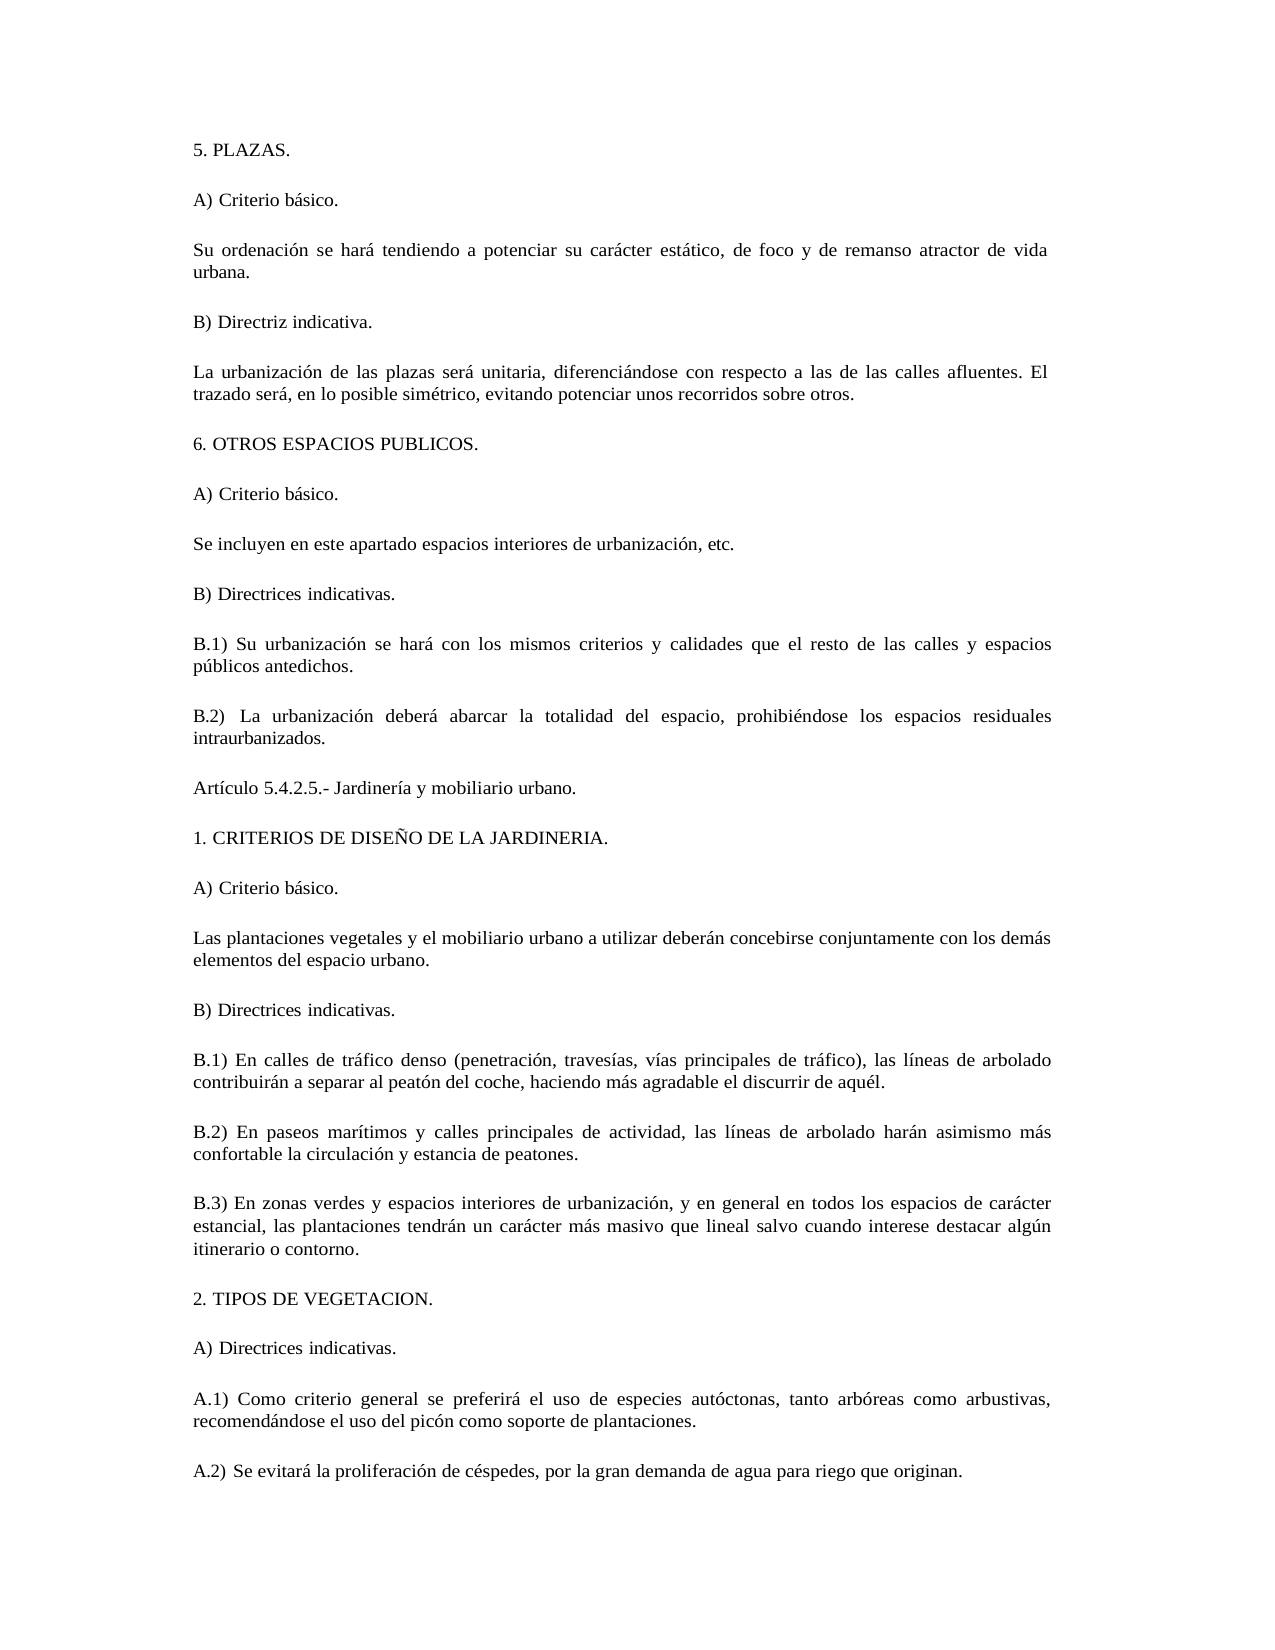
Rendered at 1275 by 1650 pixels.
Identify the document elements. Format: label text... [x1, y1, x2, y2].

list En calles de tráfico denso (penetración, travesías, vías principales de tráfico), las líneas de arbolado contribuirán a separar al peatón del coche, haciendo más agradable el discurrir de aquél. [193, 1048, 1053, 1093]
list CRITERIOS DE DISEÑO DE LA JARDINERIA. [193, 827, 1096, 848]
list Directrices indicativas. [193, 1337, 1096, 1359]
text Las plantaciones vegetales y el mobiliario urbano a utilizar deberán concebirse conjuntamente con los demás elementos del espacio urbano. [193, 927, 1096, 970]
list Criterio básico. [193, 188, 1096, 210]
list La urbanización deberá abarcar la totalidad del espacio, prohibiéndose los espacios residuales intraurbanizados. [193, 704, 1053, 749]
list Su urbanización se hará con los mismos criterios y calidades que el resto de las calles y espacios públicos antedichos. [193, 633, 1054, 676]
text La urbanización de las plazas será unitaria, diferenciándose con respecto a las de las calles afluentes. El trazado será, en lo posible simétrico, evitando potenciar unos recorridos sobre otros. [193, 361, 1096, 404]
list OTROS ESPACIOS PUBLICOS. [193, 433, 1096, 454]
list Directriz indicativa. [193, 311, 1096, 332]
text Se incluyen en este apartado espacios interiores de urbanización, etc. [193, 533, 1096, 554]
list PLAZAS. [193, 139, 1096, 160]
text Su ordenación se hará tendiendo a potenciar su carácter estático, de foco y de remanso atractor de vida urbana. [193, 239, 1096, 283]
text Artículo 5.4.2.5.- Jardinería y mobiliario urbano. [193, 777, 1096, 798]
list Directrices indicativas. [193, 583, 1096, 604]
list Criterio básico. [193, 483, 1096, 504]
list TIPOS DE VEGETACION. [193, 1287, 1096, 1309]
list En paseos marítimos y calles principales de actividad, las líneas de arbolado harán asimismo más confortable la circulación y estancia de peatones. [193, 1121, 1053, 1164]
list En zonas verdes y espacios interiores de urbanización, y en general en todos los espacios de carácter estancial, las plantaciones tendrán un carácter más masivo que lineal salvo cuando interese destacar algún itinerario o contorno. [193, 1192, 1053, 1259]
list Criterio básico. [193, 877, 1096, 898]
list Se evitará la proliferación de céspedes, por la gran demanda de agua para riego que originan. [193, 1460, 1096, 1481]
list Directrices indicativas. [193, 998, 1096, 1020]
list Como criterio general se preferirá el uso de especies autóctonas, tanto arbóreas como arbustivas, recomendándose el uso del picón como soporte de plantaciones. [193, 1388, 1053, 1431]
